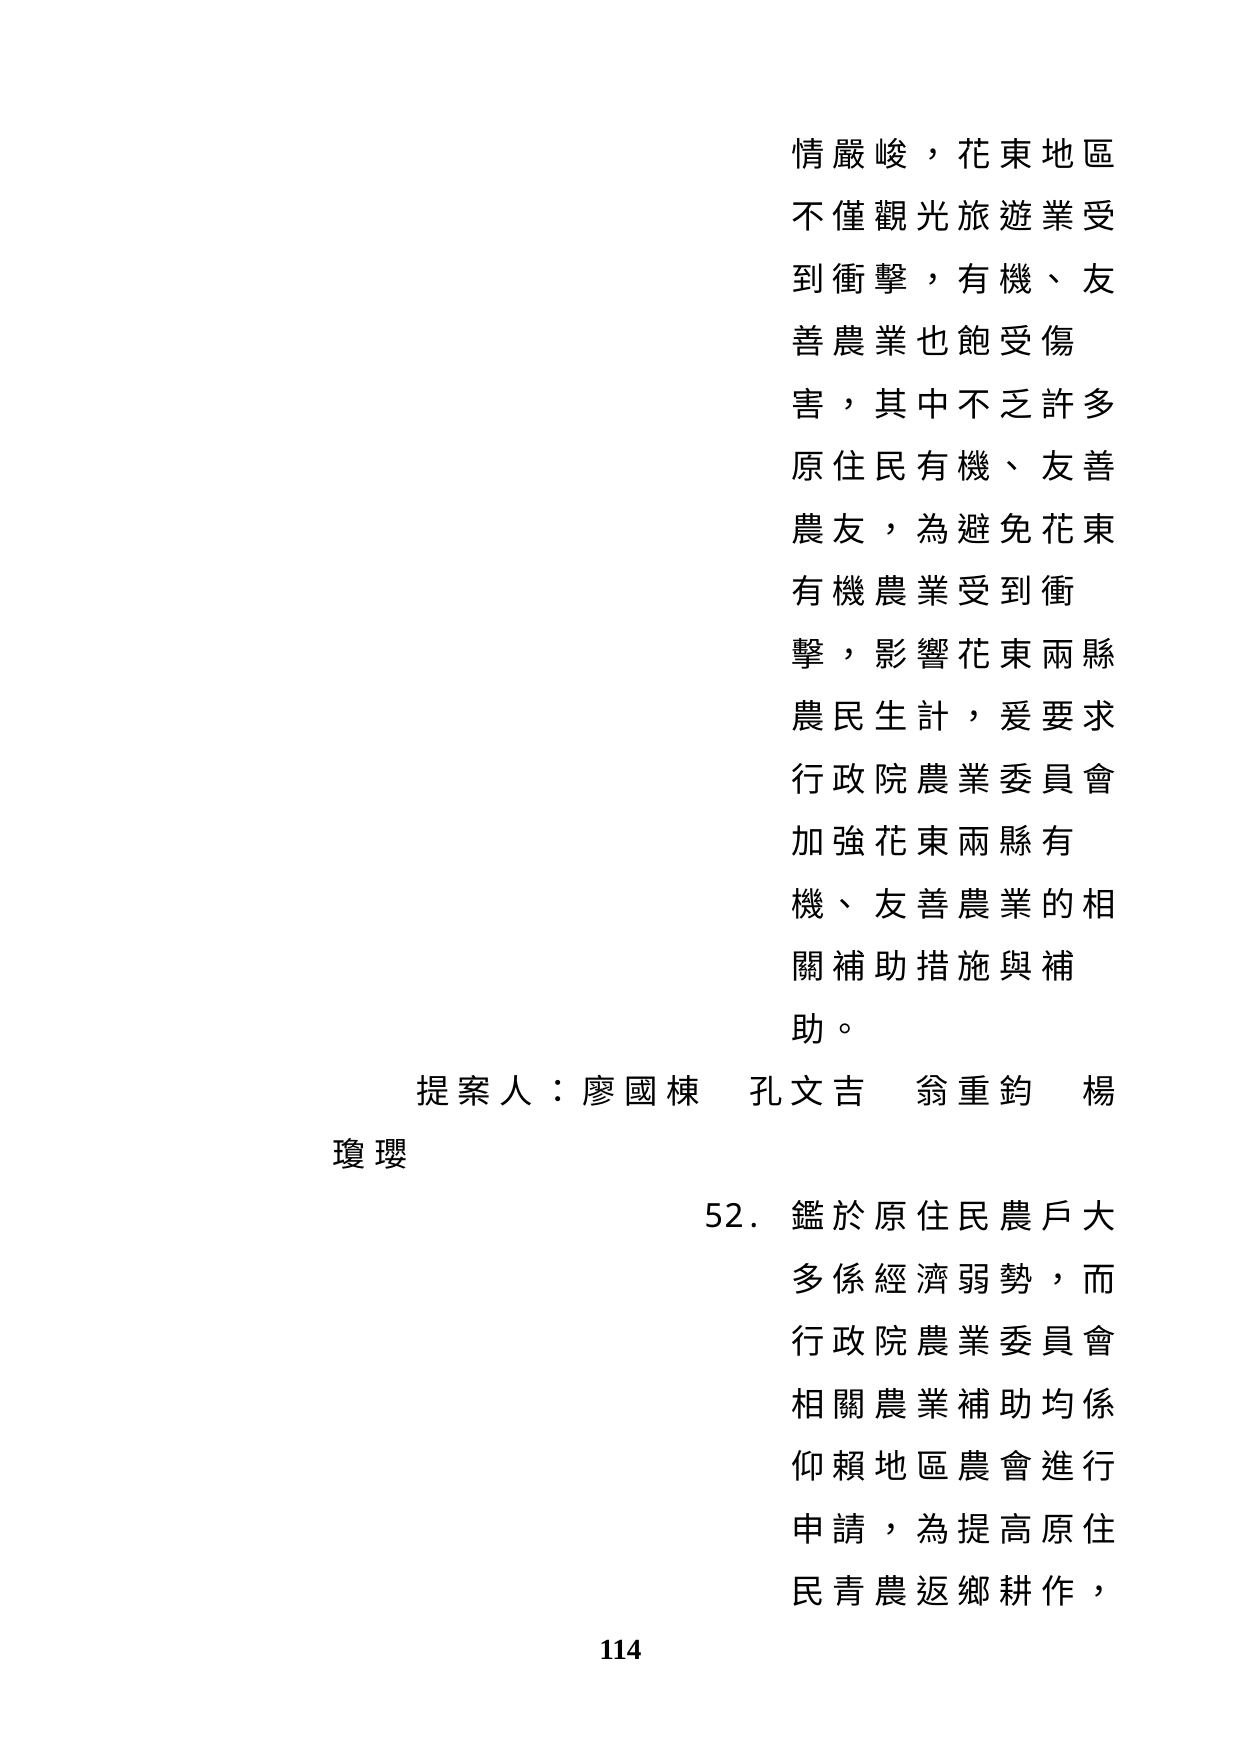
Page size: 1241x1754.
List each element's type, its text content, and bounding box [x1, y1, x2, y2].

text 提案人：廖國棟 孔文吉 翁重鈞 楊瓊瓔 [293, 1048, 1120, 1173]
list 情嚴峻，花東地區不僅觀光旅遊業受到衝擊，有機、友善農業也飽受傷害，其中不乏許多原住民有機、友善農友，為避免花東有機農業受到衝擊，影響花東兩縣農民生計，爰要求行政院農業委員會加強花東兩縣有機、友善農業的相關補助措施與補助。 [684, 110, 1120, 1048]
list 鑑於原住民農戶大多係經濟弱勢，而行政院農業委員會相關農業補助均係仰賴地區農會進行申請，為提高原住民青農返鄉耕作， [684, 1173, 1120, 1610]
